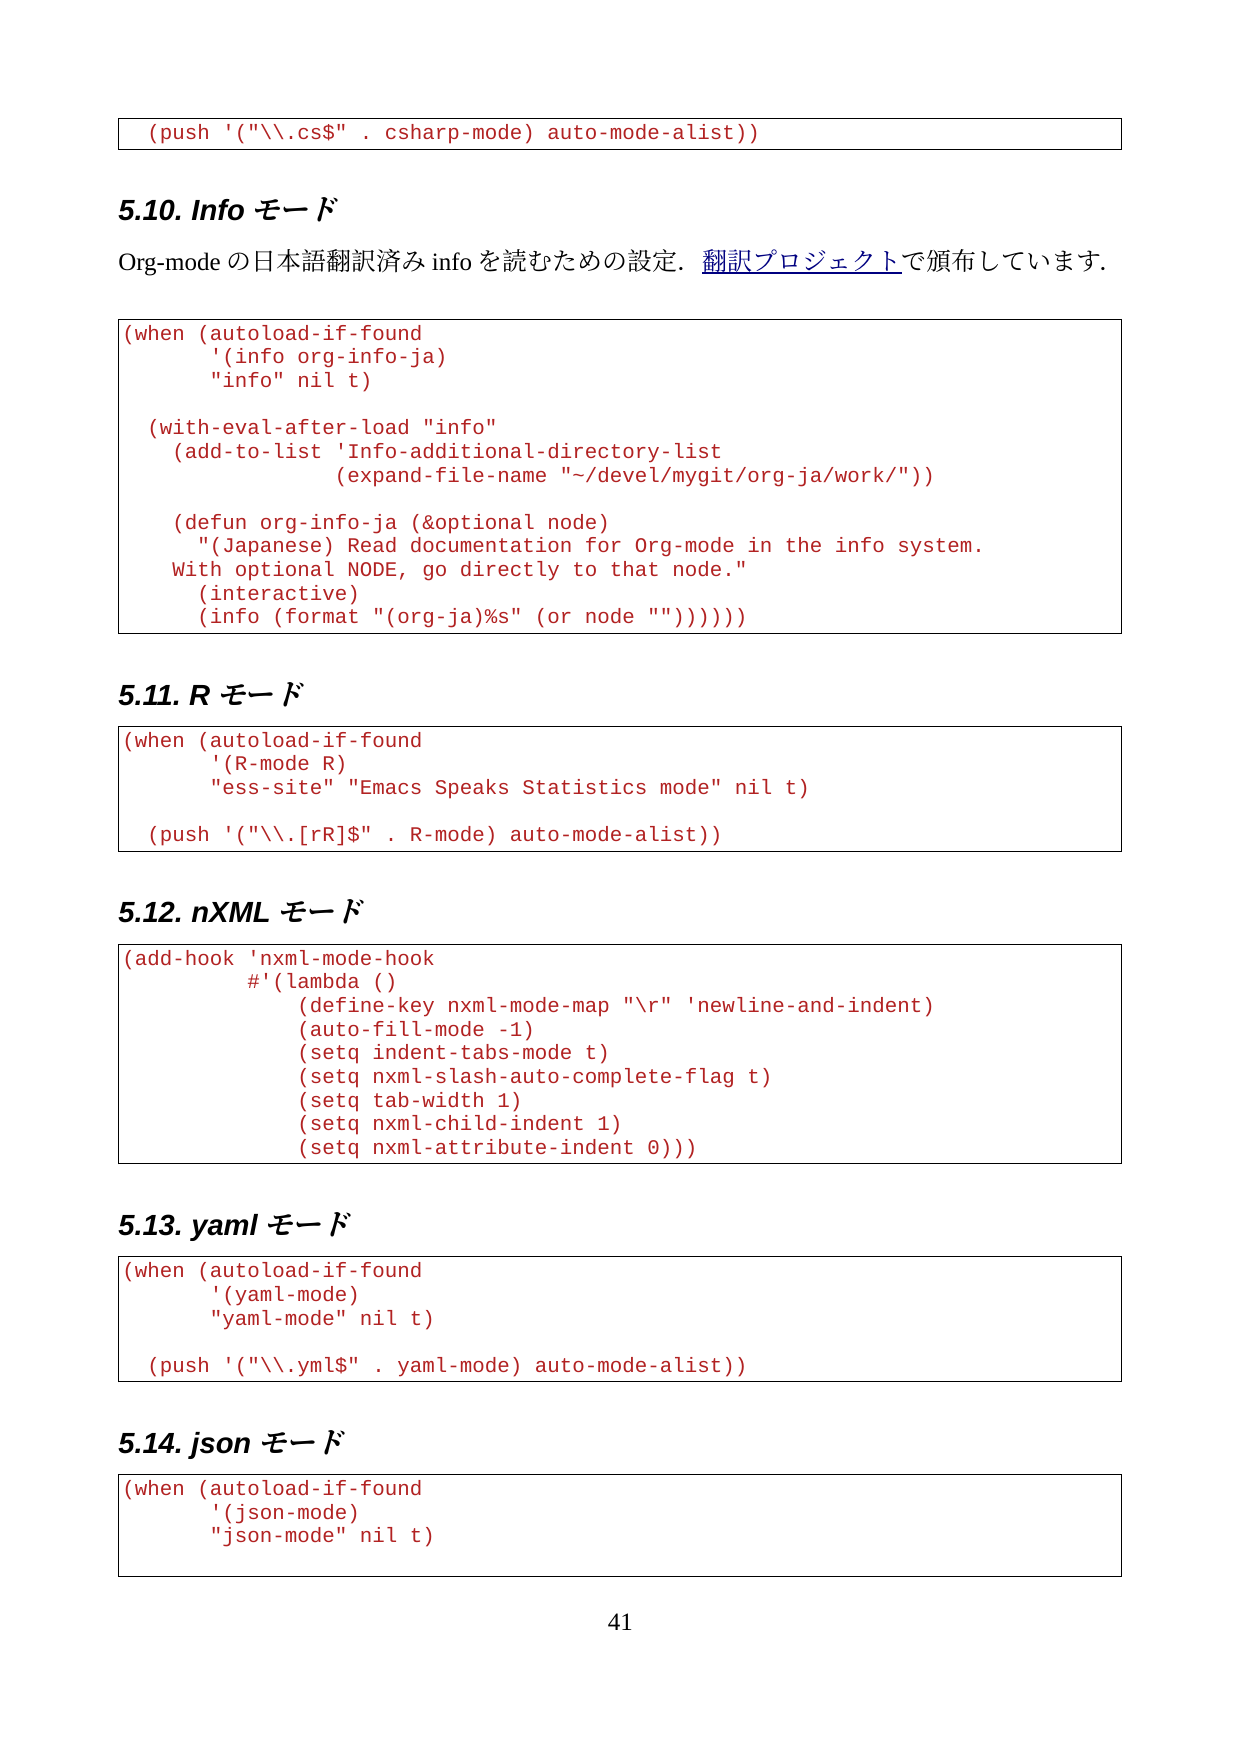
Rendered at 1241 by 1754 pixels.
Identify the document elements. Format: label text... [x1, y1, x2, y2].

text With optional NODE, go directly to that node." [119, 555, 1121, 579]
subtitle Infoモード [118, 187, 1122, 229]
text '(yaml-mode) [119, 1280, 1121, 1303]
text '(info org-info-ja) [119, 342, 1121, 366]
text (setq tab-width 1) [119, 1086, 1121, 1109]
text '(json-mode) [119, 1498, 1121, 1521]
text (info (format "(org-ja)%s" (or node "")))))) [119, 602, 1121, 633]
subtitle nXMLモード [118, 889, 1122, 931]
text (setq nxml-slash-auto-complete-flag t) [119, 1062, 1121, 1086]
text "ess-site" "Emacs Speaks Statistics mode" nil t) [119, 773, 1121, 797]
text (with-eval-after-load "info" [119, 413, 1121, 437]
subtitle Rモード [118, 671, 1122, 713]
text (setq nxml-attribute-indent 0))) [119, 1133, 1121, 1163]
text "json-mode" nil t) [119, 1521, 1121, 1545]
text "(Japanese) Read documentation for Org-mode in the info system. [119, 532, 1121, 555]
text "info" nil t) [119, 366, 1121, 390]
text (push '("\\.cs$" . csharp-mode) auto-mode-alist)) [119, 119, 1121, 149]
text (when (autoload-if-found [119, 1475, 1121, 1498]
text (setq indent-tabs-mode t) [119, 1038, 1121, 1062]
text (push '("\\.[rR]$" . R-mode) auto-mode-alist)) [119, 820, 1121, 851]
subtitle yamlモード [118, 1202, 1122, 1244]
text (setq nxml-child-indent 1) [119, 1109, 1121, 1133]
text (add-hook 'nxml-mode-hook [119, 945, 1121, 967]
text (defun org-info-ja (&optional node) [119, 508, 1121, 532]
text (add-to-list 'Info-additional-directory-list [119, 437, 1121, 461]
text (expand-file-name "~/devel/mygit/org-ja/work/")) [119, 461, 1121, 484]
text #'(lambda () [119, 967, 1121, 991]
text (when (autoload-if-found [119, 320, 1121, 342]
text (define-key nxml-mode-map "\r" 'newline-and-indent) [119, 991, 1121, 1015]
text (auto-fill-mode -1) [119, 1015, 1121, 1038]
text (when (autoload-if-found [119, 1257, 1121, 1280]
text (when (autoload-if-found [119, 727, 1121, 749]
text (interactive) [119, 579, 1121, 602]
text Org-mode の日本語翻訳済みinfoを読むための設定．翻訳プロジェクトで頒布しています． [118, 241, 1122, 306]
text (push '("\\.yml$" . yaml-mode) auto-mode-alist)) [119, 1351, 1121, 1381]
subtitle jsonモード [118, 1420, 1122, 1462]
text '(R-mode R) [119, 749, 1121, 773]
text "yaml-mode" nil t) [119, 1303, 1121, 1327]
